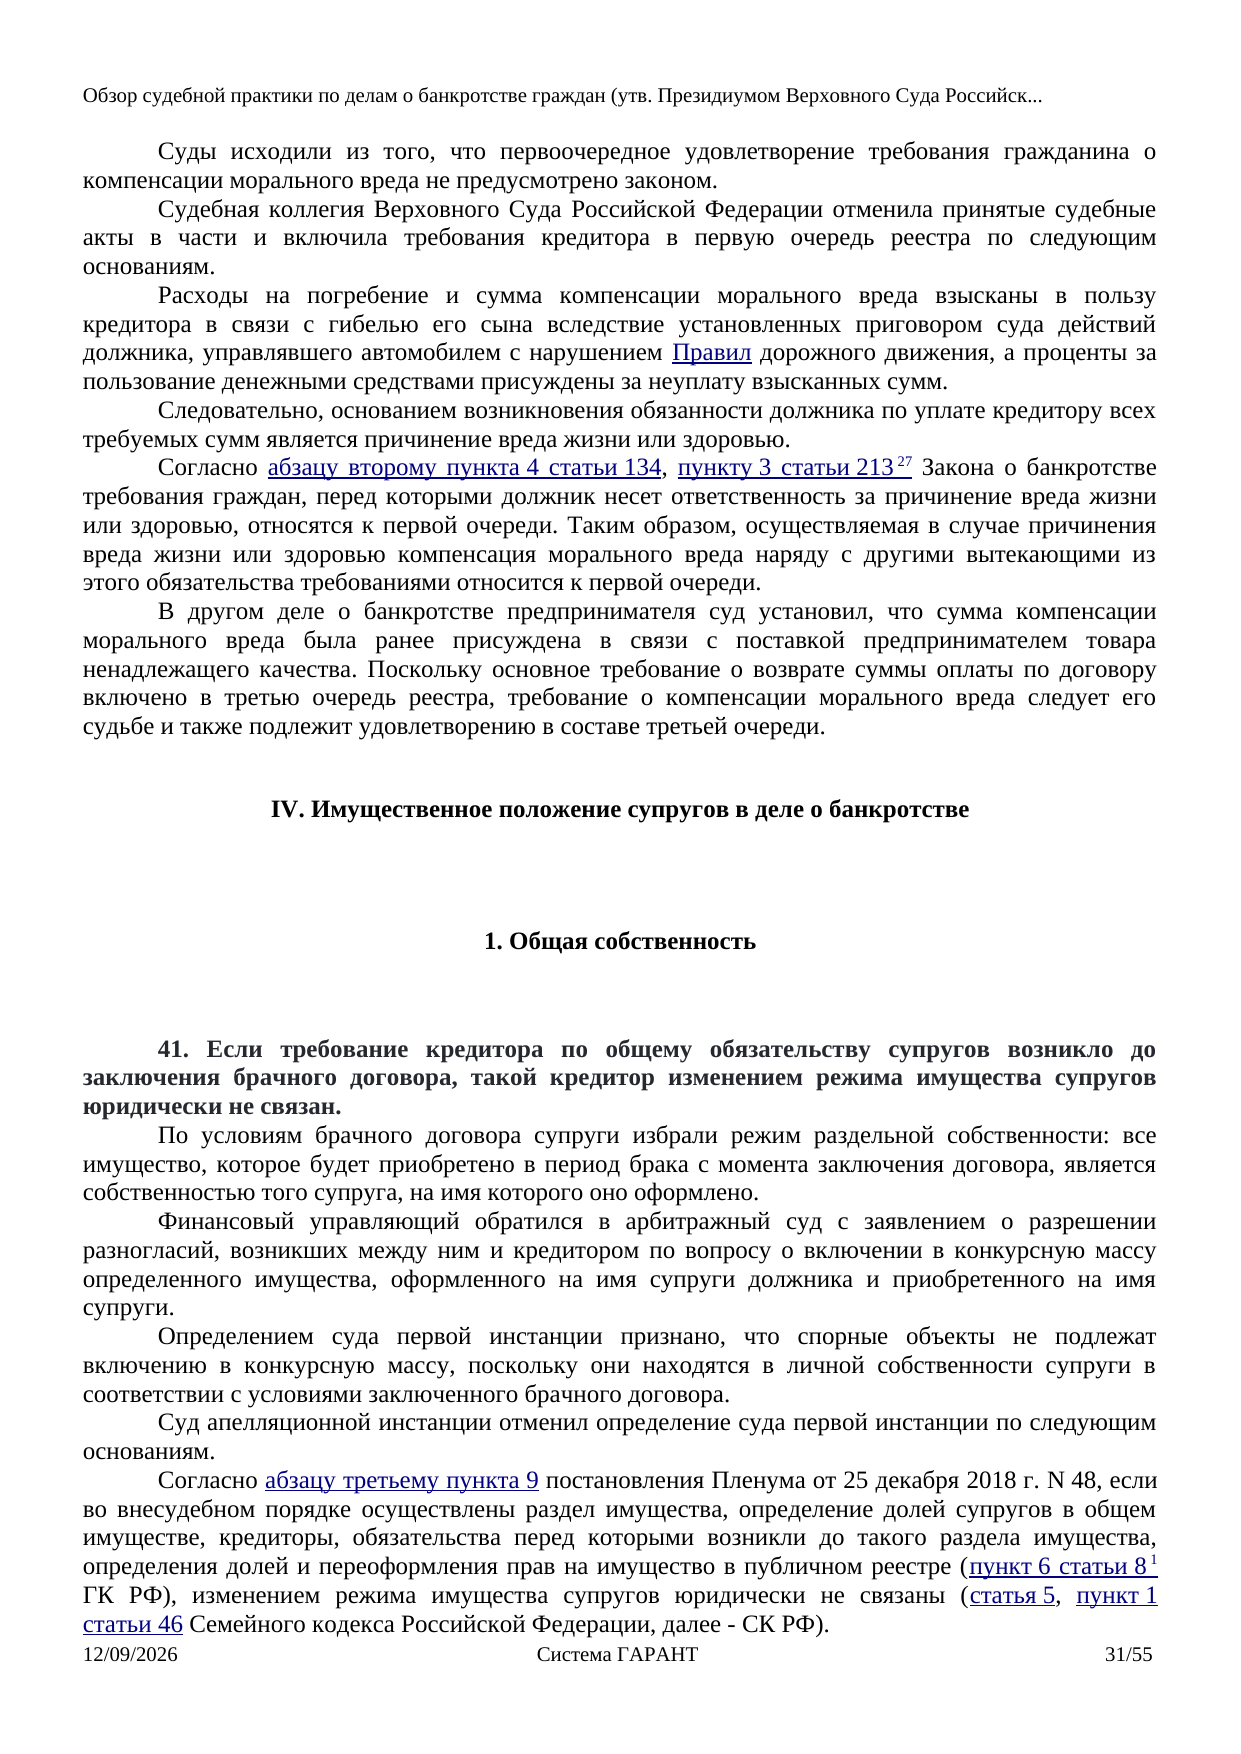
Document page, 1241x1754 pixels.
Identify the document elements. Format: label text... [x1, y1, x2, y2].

text Судебная коллегия Верховного Суда Российской Федерации отменила принятые судебные акты в части и включила требования кредитора в первую очередь реестра по следующим основаниям. [83, 194, 1157, 280]
subtitle IV. Имущественное положение супругов в деле о банкротстве [83, 794, 1157, 822]
text 41. Если требование кредитора по общему обязательству супругов возникло до заключения брачного договора, такой кредитор изменением режима имущества супругов юридически не связан. [83, 1034, 1157, 1120]
text Определением суда первой инстанции признано, что спорные объекты не подлежат включению в конкурсную массу, поскольку они находятся в личной собственности супруги в соответствии с условиями заключенного брачного договора. [83, 1321, 1157, 1407]
text Следовательно, основанием возникновения обязанности должника по уплате кредитору всех требуемых сумм является причинение вреда жизни или здоровью. [83, 395, 1157, 452]
text Финансовый управляющий обратился в арбитражный суд с заявлением о разрешении разногласий, возникших между ним и кредитором по вопросу о включении в конкурсную массу определенного имущества, оформленного на имя супруги должника и приобретенного на имя супруги. [83, 1206, 1157, 1321]
text По условиям брачного договора супруги избрали режим раздельной собственности: все имущество, которое будет приобретено в период брака с момента заключения договора, является собственностью того супруга, на имя которого оно оформлено. [83, 1120, 1157, 1206]
text Суды исходили из того, что первоочередное удовлетворение требования гражданина о компенсации морального вреда не предусмотрено законом. [83, 136, 1157, 194]
subtitle 1. Общая собственность [83, 926, 1157, 955]
text Суд апелляционной инстанции отменил определение суда первой инстанции по следующим основаниям. [83, 1407, 1157, 1465]
text Согласно абзацу второму пункта 4 статьи 134, пункту 3 статьи 213 27 Закона о банкротстве требования граждан, перед которыми должник несет ответственность за причинение вреда жизни или здоровью, относятся к первой очереди. Таким образом, осуществляемая в случае причинения вреда жизни или здоровью компенсация морального вреда наряду с другими вытекающими из этого обязательства требованиями относится к первой очереди. [83, 452, 1157, 596]
text В другом деле о банкротстве предпринимателя суд установил, что сумма компенсации морального вреда была ранее присуждена в связи с поставкой предпринимателем товара ненадлежащего качества. Поскольку основное требование о возврате суммы оплаты по договору включено в третью очередь реестра, требование о компенсации морального вреда следует его судьбе и также подлежит удовлетворению в составе третьей очереди. [83, 596, 1157, 740]
text Согласно абзацу третьему пункта 9 постановления Пленума от 25 декабря 2018 г. N 48, если во внесудебном порядке осуществлены раздел имущества, определение долей супругов в общем имуществе, кредиторы, обязательства перед которыми возникли до такого раздела имущества, определения долей и переоформления прав на имущество в публичном реестре (пункт 6 статьи 8 1 ГК РФ), изменением режима имущества супругов юридически не связаны (статья 5, пункт 1 статьи 46 Семейного кодекса Российской Федерации, далее - СК РФ). [83, 1465, 1157, 1637]
text Расходы на погребение и сумма компенсации морального вреда взысканы в пользу кредитора в связи с гибелью его сына вследствие установленных приговором суда действий должника, управлявшего автомобилем с нарушением Правил дорожного движения, а проценты за пользование денежными средствами присуждены за неуплату взысканных сумм. [83, 280, 1157, 395]
